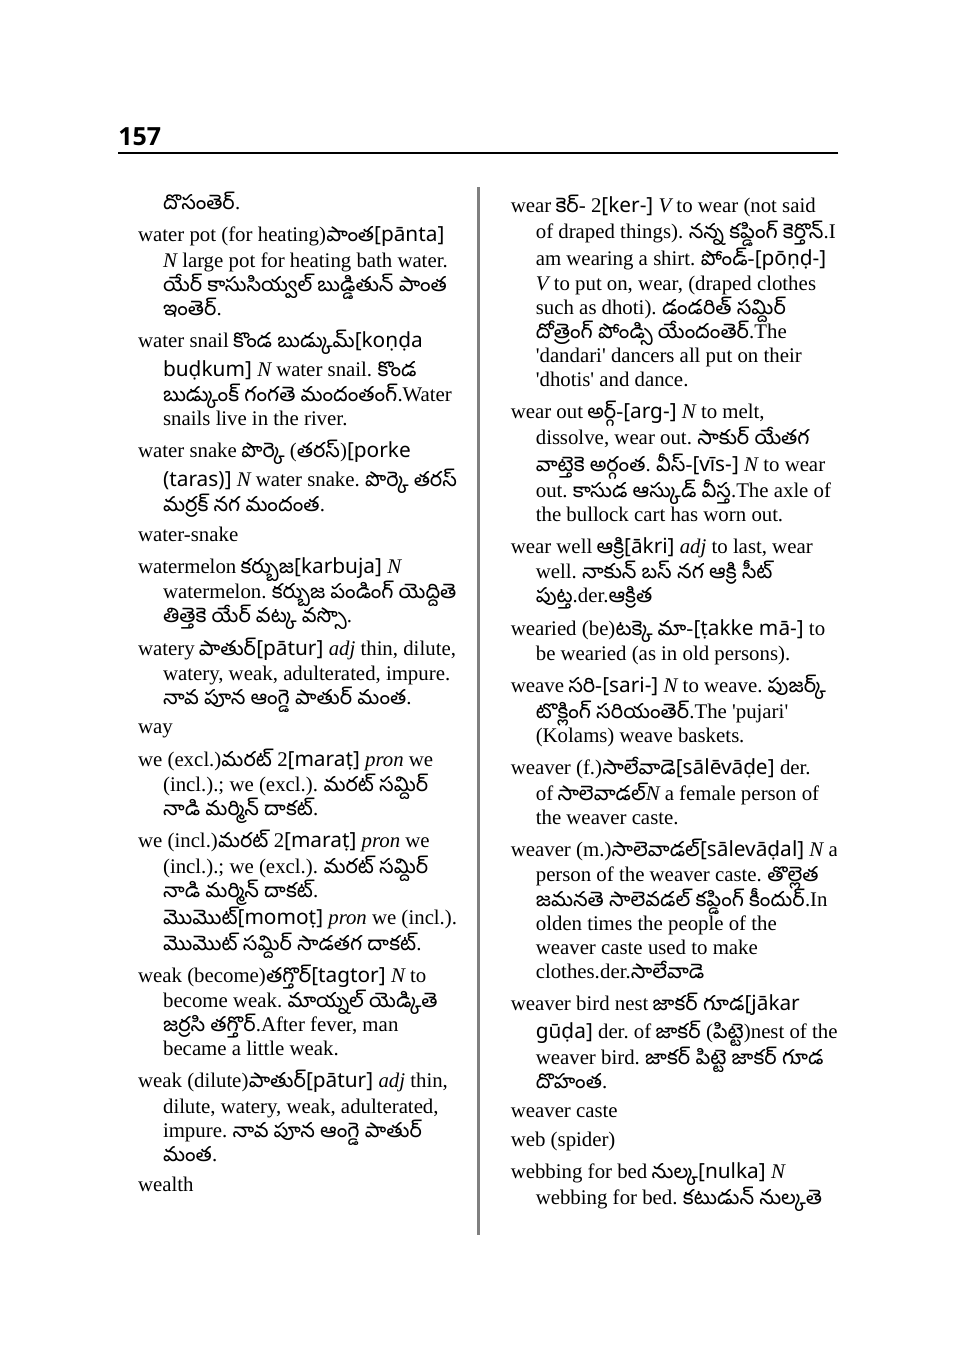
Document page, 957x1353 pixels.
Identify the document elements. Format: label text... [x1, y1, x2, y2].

text weaver (m.)సాలెవాడల్[sālevāḍal] N a person of the weaver caste. తొల్లెత జమనతె సాలెవడల్ కప్డింగ్ కీందుర్.In olden times the people of the weaver caste used to make clothes.der.సాలేవాడె [492, 831, 837, 985]
text web (spider) [492, 1124, 837, 1153]
text weaveసరి-[sari-] N to weave. పుజర్క్ టొక్లింగ్ సరియంతెర్.The 'pujari' (Kolams) weave baskets. [492, 667, 837, 749]
text wearకెర్- 2[ker-] V to wear (not said of draped things). నన్న కప్డింగ్ కెర్తొన్.I am wearing a shirt. పోండ్-[pōṇḍ-] V to put on, wear, (draped clothes such as dhoti). డండరిత్ సమ్దిర్ దోత్రెంగ్ పోండ్సి యేందంతెర్.The 'dandari' dancers all put on their 'dhotis' and dance. [492, 188, 837, 393]
text weak (dilute)పాతుర్[pātur] adj thin, dilute, watery, weak, adulterated, impure. నావ పూన ఆంగ్డె పాతుర్ మంత. [119, 1062, 465, 1168]
text wealth [119, 1168, 465, 1200]
text water snakeపొర్కె (తరస్)[porke (taras)] N water snake. పొర్కె తరస్ మర్రక్ నగ మందంత. [119, 432, 465, 518]
text weak (become)తగ్తొర్[tagtor] N to become weak. మాయ్నల్ యెడ్కితె జర్రసి తగ్తొర్.After fever, man became a little weak. [119, 957, 465, 1062]
text wateryపాతుర్[pātur] adj thin, dilute, watery, weak, adulterated, impure. నావ పూన ఆంగ్డె పాతుర్ మంత. [119, 629, 465, 711]
text webbing for bedనుల్క[nulka] N webbing for bed. కటుడున్ నుల్కతె [492, 1153, 837, 1213]
text water pot (for heating)పాంత[pānta] N large pot for heating bath water. యేర్ కాసుసియ్వల్ బుడ్డితున్ పాంత ఇంతెర్. [119, 216, 465, 322]
text water-snake [119, 518, 465, 548]
text wear wellఆక్రి[ākri] adj to last, wear well. నాకున్ బస్ నగ ఆక్రి సీట్ పుట్త.der.ఆక్రిత [492, 528, 837, 609]
text we (excl.)మరట్ 2[maraṭ] pron we (incl.).; we (excl.). మరట్ సమ్దిర్ నాడి మర్మిన్ దాకట్. [119, 741, 465, 822]
text weaver (f.)సాలేవాడె[sālēvāḍe] der. ofసాలెవాడల్N a female person of the weaver caste. [492, 749, 837, 831]
text దొసంతెర్. [119, 188, 465, 216]
text weaver bird nestజాకర్ గూడ[jākar gūḍa] der. ofజాకర్ (పిట్టె)nest of the weaver bird. జాకర్ పిట్టె జాకర్ గూడ దొహంత. [492, 985, 837, 1095]
text weaver caste [492, 1095, 837, 1124]
text we (incl.)మరట్ 2[maraṭ] pron we (incl.).; we (excl.). మరట్ సమ్దిర్ నాడి మర్మిన్ దాకట్. మొమొట్[momoṭ] pron we (incl.). మొమొట్ సమ్దిర్ సాడతగ దాకట్. [119, 822, 465, 957]
text watermelonకర్బుజ[karbuja] N watermelon. కర్బుజ పండింగ్ యెద్దితె తిత్తెకె యేర్ వట్క వస్సొ. [119, 548, 465, 629]
text wearied (be)టక్కె మా-[ṭakke mā-] to be wearied (as in old persons). [492, 609, 837, 667]
text wear outఅర్గ్-[arg-] N to melt, dissolve, wear out. సాకుర్ యేతగ వాట్తెకె అర్గంత. వీస్-[vīs-] N to wear out. కాసుడ ఆస్కుడ్ వీస్త.The axle of the bullock cart has worn out. [492, 393, 837, 528]
text way [119, 711, 465, 741]
text water snailకొండ బుడ్కుమ్[koṇḍa buḍkum] N water snail. కొండ బుడ్కుంక్ గంగతె మందంతంగ్.Water snails live in the river. [119, 322, 465, 432]
